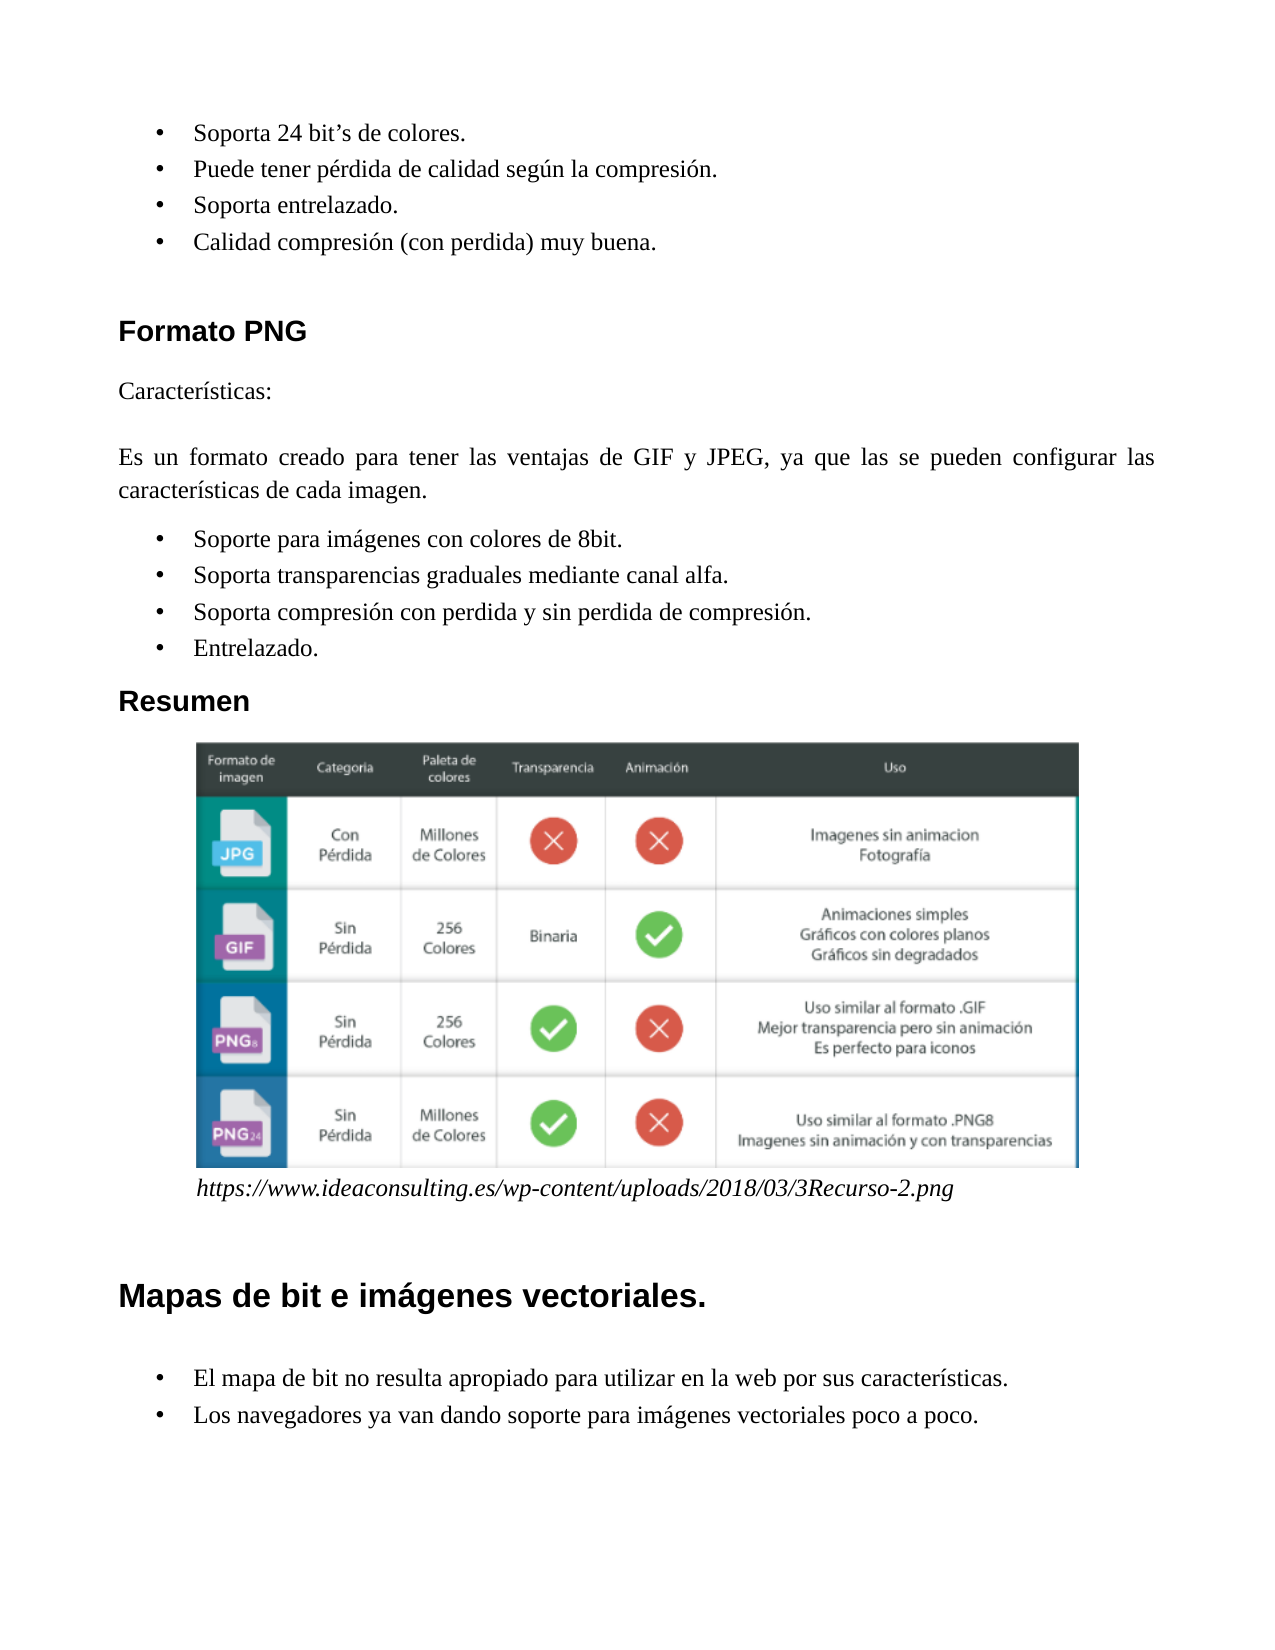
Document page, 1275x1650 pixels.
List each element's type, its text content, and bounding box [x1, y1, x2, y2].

list Soporta 24 bit’s de colores. [156, 118, 1157, 147]
picture [196, 742, 1079, 1168]
text Características: [118, 376, 1157, 405]
subtitle Mapas de bit e imágenes vectoriales. [118, 1276, 1157, 1315]
list Soporta transparencias graduales mediante canal alfa. [156, 561, 1157, 589]
list Calidad compresión (con perdida) muy buena. [156, 227, 1157, 256]
subtitle Resumen [118, 684, 1157, 718]
subtitle Formato PNG [118, 314, 1157, 348]
list Puede tener pérdida de calidad según la compresión. [156, 154, 1157, 183]
list Soporte para imágenes con colores de 8bit. [156, 524, 1157, 553]
text Es un formato creado para tener las ventajas de GIF y JPEG, ya que las se pueden configurar las características de cada imagen. [118, 442, 1157, 504]
picture [212, 997, 271, 1064]
list Los navegadores ya van dando soporte para imágenes vectoriales poco a poco. [156, 1400, 1157, 1428]
list Soporta compresión con perdida y sin perdida de compresión. [156, 597, 1157, 626]
list Entrelazado. [156, 633, 1157, 662]
list El mapa de bit no resulta apropiado para utilizar en la web por sus características. [156, 1363, 1157, 1392]
list Soporta entrelazado. [156, 191, 1157, 219]
text https://www.ideaconsulting.es/wp-content/uploads/2018/03/3Recurso-2.png [196, 1168, 1079, 1202]
